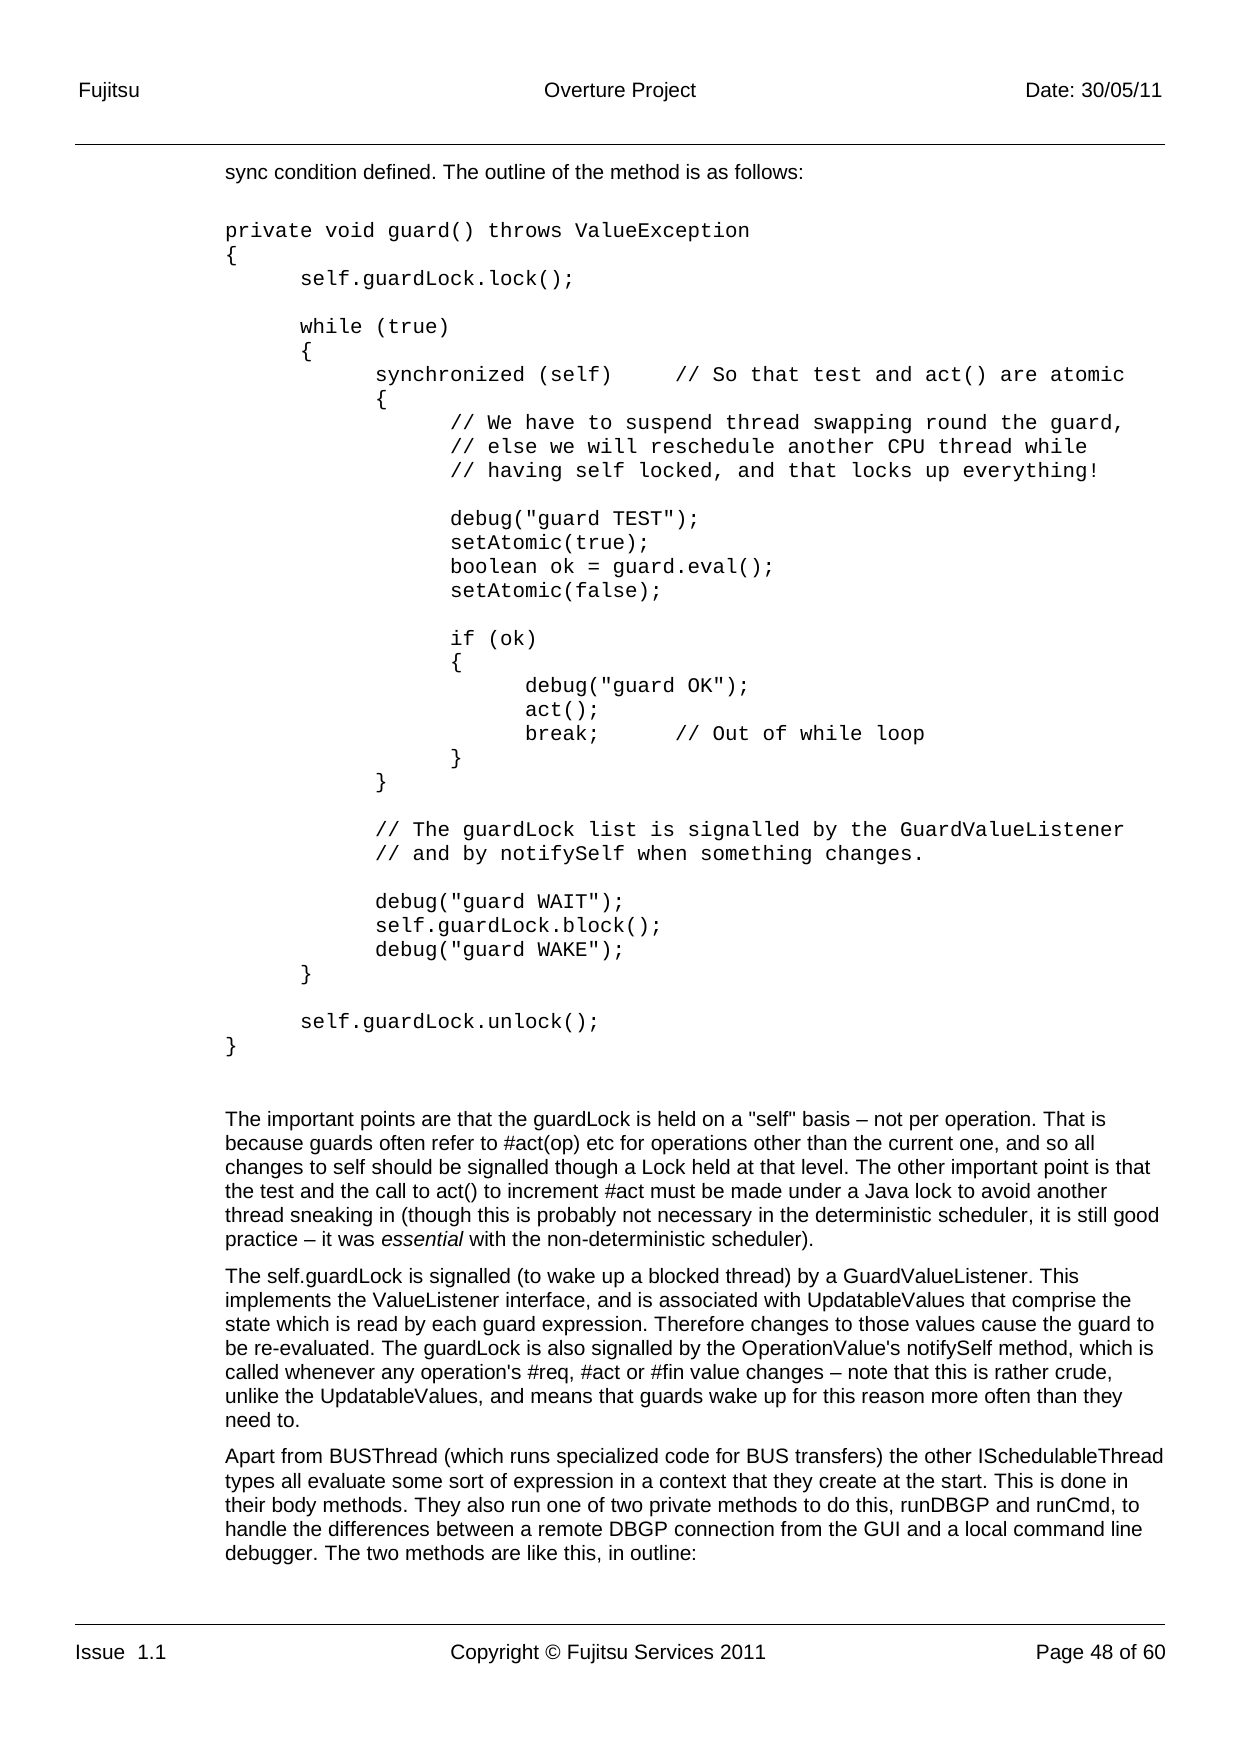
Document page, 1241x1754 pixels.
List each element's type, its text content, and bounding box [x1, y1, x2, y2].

text { [225, 388, 1165, 412]
text self.guardLock.lock(); [225, 268, 1165, 292]
text The self.guardLock is signalled (to wake up a blocked thread) by a GuardValueListener. This implements the ValueListener interface, and is associated with UpdatableValues that comprise the state which is read by each guard expression. Therefore changes to those values cause the guard to be re-evaluated. The guardLock is also signalled by the OperationValue's notifySelf method, which is called whenever any operation's #req, #act or #fin value changes – note that this is rather crude, unlike the UpdatableValues, and means that guards wake up for this reason more often than they need to. [225, 1263, 1165, 1432]
text // having self locked, and that locks up everything! [225, 460, 1165, 484]
text // The guardLock list is signalled by the GuardValueListener [225, 819, 1165, 843]
text while (true) [225, 316, 1165, 340]
text sync condition defined. The outline of the method is as follows: [225, 160, 1165, 184]
text debug("guard OK"); [225, 675, 1165, 699]
text break; // Out of while loop [225, 723, 1165, 747]
text { [225, 651, 1165, 675]
text act(); [225, 699, 1165, 723]
text if (ok) [225, 627, 1165, 651]
text } [225, 963, 1165, 987]
text } [225, 747, 1165, 771]
text // We have to suspend thread swapping round the guard, [225, 412, 1165, 436]
text } [225, 1035, 1165, 1059]
text debug("guard WAKE"); [225, 939, 1165, 963]
text The important points are that the guardLock is held on a "self" basis – not per operation. That is because guards often refer to #act(op) etc for operations other than the current one, and so all changes to self should be signalled though a Lock held at that level. The other important point is that the test and the call to act() to increment #act must be made under a Java lock to avoid another thread sneaking in (though this is probably not necessary in the deterministic scheduler, it is still good practice – it was essential with the non-deterministic scheduler). [225, 1107, 1165, 1251]
text setAtomic(false); [225, 579, 1165, 603]
text self.guardLock.block(); [225, 915, 1165, 939]
text boolean ok = guard.eval(); [225, 556, 1165, 579]
text self.guardLock.unlock(); [225, 1011, 1165, 1035]
text { [225, 340, 1165, 364]
text // else we will reschedule another CPU thread while [225, 436, 1165, 460]
text } [225, 771, 1165, 795]
text setAtomic(true); [225, 532, 1165, 556]
text Apart from BUSThread (which runs specialized code for BUS transfers) the other ISchedulableThread types all evaluate some sort of expression in a context that they create at the start. This is done in their body methods. They also run one of two private methods to do this, runDBGP and runCmd, to handle the differences between a remote DBGP connection from the GUI and a local command line debugger. The two methods are like this, in outline: [225, 1444, 1165, 1565]
text debug("guard WAIT"); [225, 891, 1165, 915]
text { [225, 244, 1165, 268]
text // and by notifySelf when something changes. [225, 843, 1165, 867]
text synchronized (self) // So that test and act() are atomic [225, 364, 1165, 388]
text debug("guard TEST"); [225, 508, 1165, 532]
text private void guard() throws ValueException [225, 220, 1165, 244]
